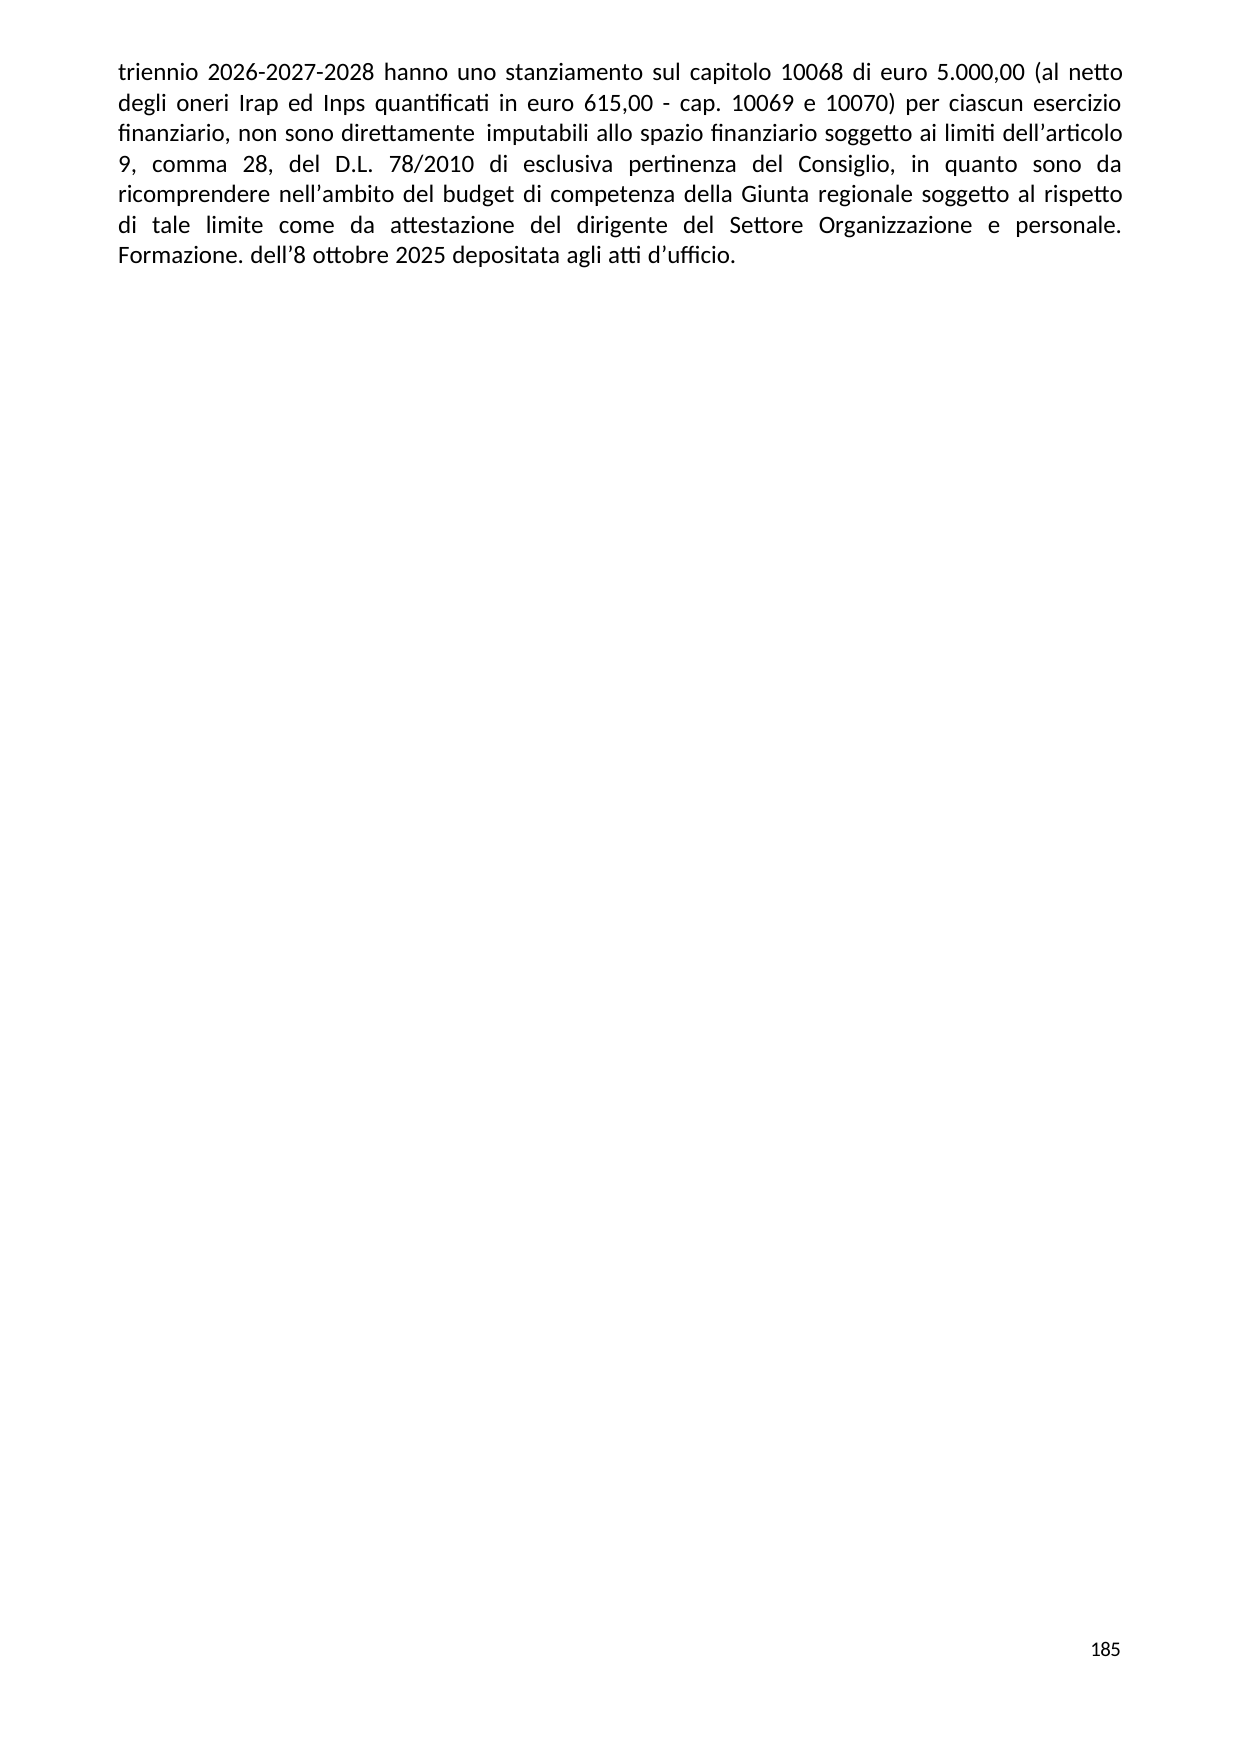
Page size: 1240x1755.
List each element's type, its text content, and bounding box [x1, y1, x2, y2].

text triennio 2026-2027-2028 hanno uno stanziamento sul capitolo 10068 di euro 5.000,00 (al netto degli oneri Irap ed Inps quantificati in euro 615,00 - cap. 10069 e 10070) per ciascun esercizio finanziario, non sono direttamente imputabili allo spazio finanziario soggetto ai limiti dell’articolo 9, comma 28, del D.L. 78/2010 di esclusiva pertinenza del Consiglio, in quanto sono da ricomprendere nell’ambito del budget di competenza della Giunta regionale soggetto al rispetto di tale limite come da attestazione del dirigente del Settore Organizzazione e personale. Formazione. dell’8 ottobre 2025 depositata agli atti d’ufficio. [118, 56, 1123, 270]
